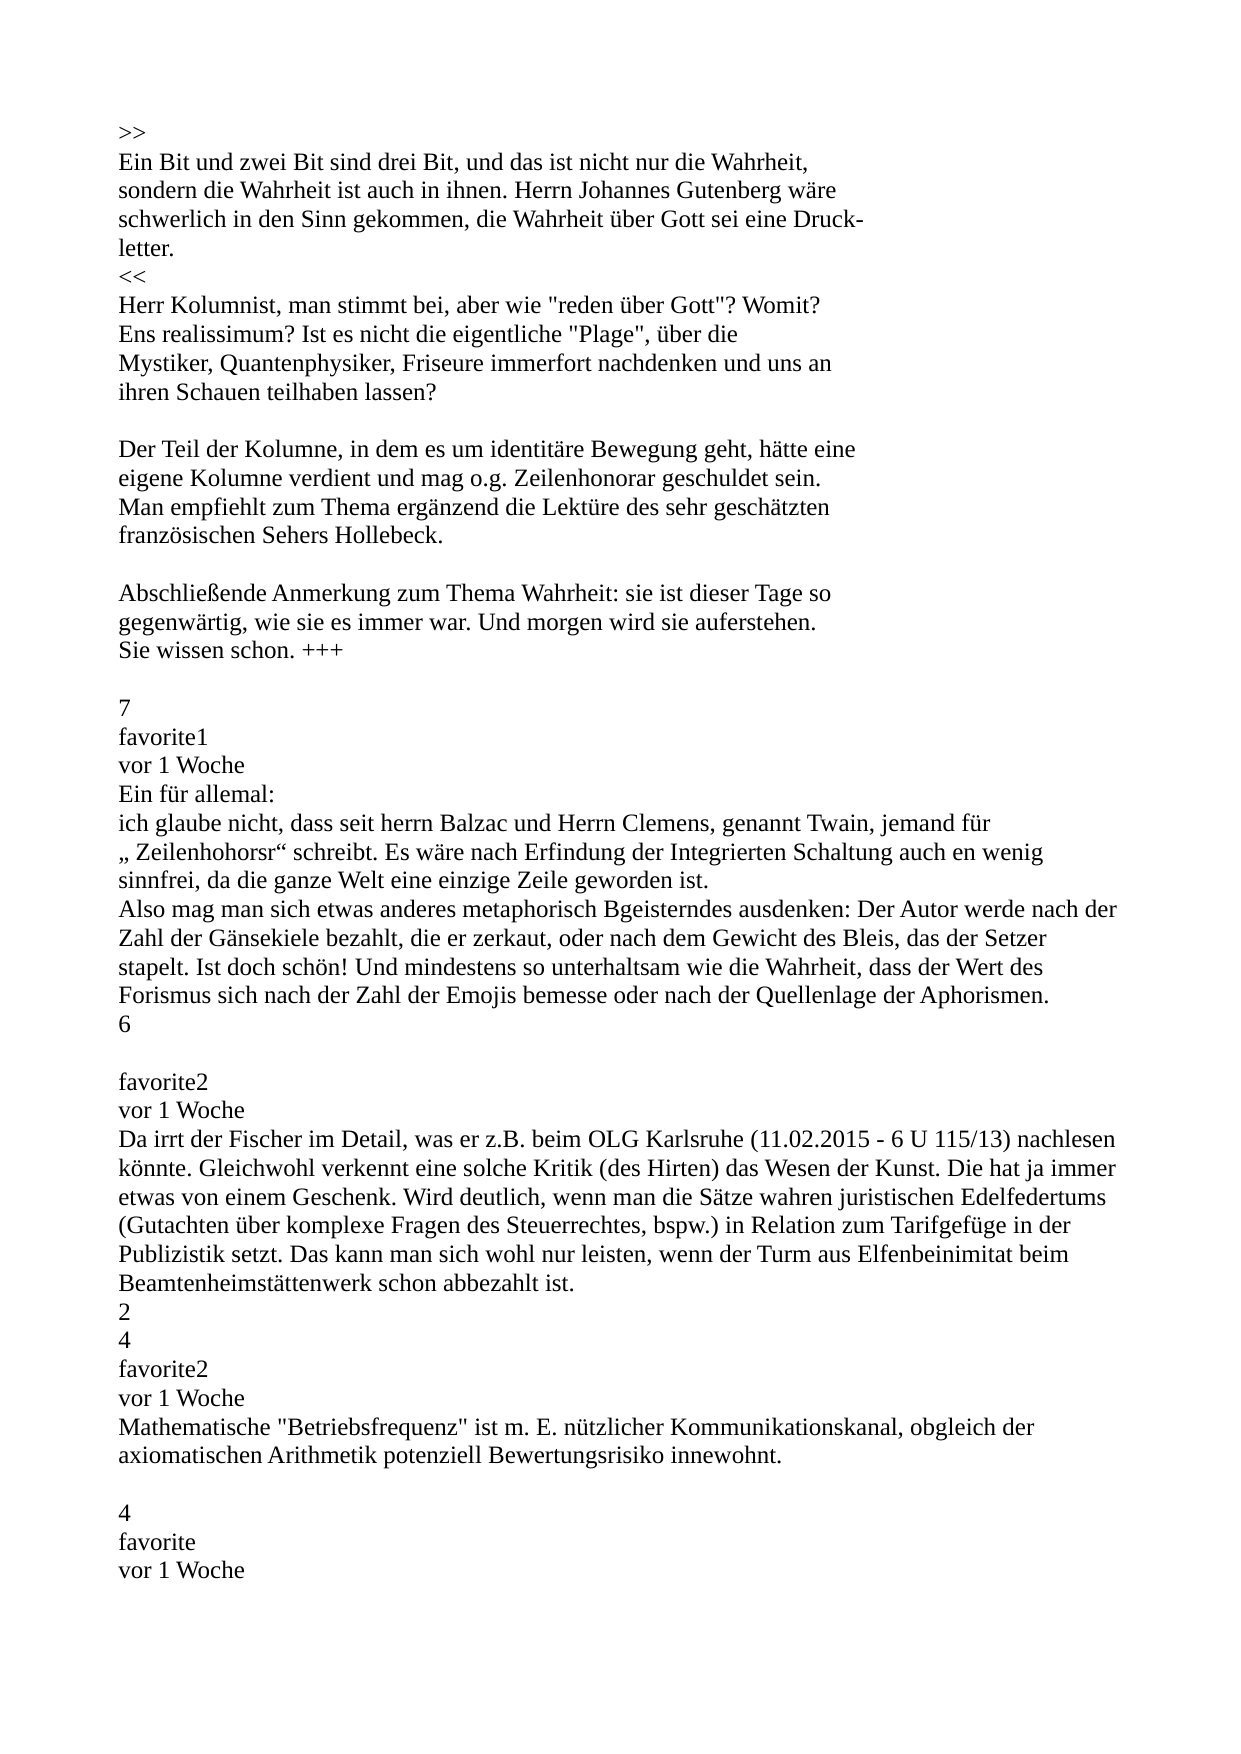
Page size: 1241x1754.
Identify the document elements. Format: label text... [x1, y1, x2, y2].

text vor 1 Woche [118, 751, 1122, 779]
text eigene Kolumne verdient und mag o.g. Zeilenhonorar geschuldet sein. [118, 463, 1122, 492]
text vor 1 Woche [118, 1096, 1122, 1124]
text Herr Kolumnist, man stimmt bei, aber wie "reden über Gott"? Womit? [118, 291, 1122, 319]
text vor 1 Woche [118, 1556, 1122, 1584]
text Man empfiehlt zum Thema ergänzend die Lektüre des sehr geschätzten [118, 492, 1122, 521]
text ihren Schauen teilhaben lassen? [118, 377, 1122, 406]
text 6 [118, 1009, 1122, 1038]
text gegenwärtig, wie sie es immer war. Und morgen wird sie auferstehen. [118, 607, 1122, 636]
text favorite2 [118, 1067, 1122, 1096]
text 2 [118, 1297, 1122, 1326]
text Abschließende Anmerkung zum Thema Wahrheit: sie ist dieser Tage so [118, 578, 1122, 607]
text Mathematische "Betriebsfrequenz" ist m. E. nützlicher Kommunikationskanal, obgleich der axiomatischen Arithmetik potenziell Bewertungsrisiko innewohnt. [118, 1412, 1122, 1469]
text schwerlich in den Sinn gekommen, die Wahrheit über Gott sei eine Druck- [118, 204, 1122, 233]
text favorite [118, 1527, 1122, 1556]
text << [118, 262, 1122, 291]
text Ens realissimum? Ist es nicht die eigentliche "Plage", über die [118, 319, 1122, 348]
text Ein Bit und zwei Bit sind drei Bit, und das ist nicht nur die Wahrheit, [118, 147, 1122, 176]
text letter. [118, 233, 1122, 262]
text französischen Sehers Hollebeck. [118, 521, 1122, 549]
text Der Teil der Kolumne, in dem es um identitäre Bewegung geht, hätte eine [118, 434, 1122, 463]
text sondern die Wahrheit ist auch in ihnen. Herrn Johannes Gutenberg wäre [118, 176, 1122, 204]
text >> [118, 118, 1122, 147]
text Also mag man sich etwas anderes metaphorisch Bgeisterndes ausdenken: Der Autor werde nach der Zahl der Gänsekiele bezahlt, die er zerkaut, oder nach dem Gewicht des Bleis, das der Setzer stapelt. Ist doch schön! Und mindestens so unterhaltsam wie die Wahrheit, dass der Wert des Forismus sich nach der Zahl der Emojis bemesse oder nach der Quellenlage der Aphorismen. [118, 894, 1122, 1009]
text Mystiker, Quantenphysiker, Friseure immerfort nachdenken und uns an [118, 348, 1122, 377]
text favorite2 [118, 1354, 1122, 1383]
text Sie wissen schon. +++ [118, 636, 1122, 664]
text 4 [118, 1498, 1122, 1527]
text ich glaube nicht, dass seit herrn Balzac und Herrn Clemens, genannt Twain, jemand für „ Zeilenhohorsr“ schreibt. Es wäre nach Erfindung der Integrierten Schaltung auch en wenig sinnfrei, da die ganze Welt eine einzige Zeile geworden ist. [118, 808, 1122, 894]
text favorite1 [118, 722, 1122, 751]
text Ein für allemal: [118, 779, 1122, 808]
text 7 [118, 693, 1122, 722]
text vor 1 Woche [118, 1383, 1122, 1412]
text 4 [118, 1326, 1122, 1354]
text Da irrt der Fischer im Detail, was er z.B. beim OLG Karlsruhe (11.02.2015 - 6 U 115/13) nachlesen könnte. Gleichwohl verkennt eine solche Kritik (des Hirten) das Wesen der Kunst. Die hat ja immer etwas von einem Geschenk. Wird deutlich, wenn man die Sätze wahren juristischen Edelfedertums (Gutachten über komplexe Fragen des Steuerrechtes, bspw.) in Relation zum Tarifgefüge in der Publizistik setzt. Das kann man sich wohl nur leisten, wenn der Turm aus Elfenbeinimitat beim Beamtenheimstättenwerk schon abbezahlt ist. [118, 1124, 1122, 1297]
